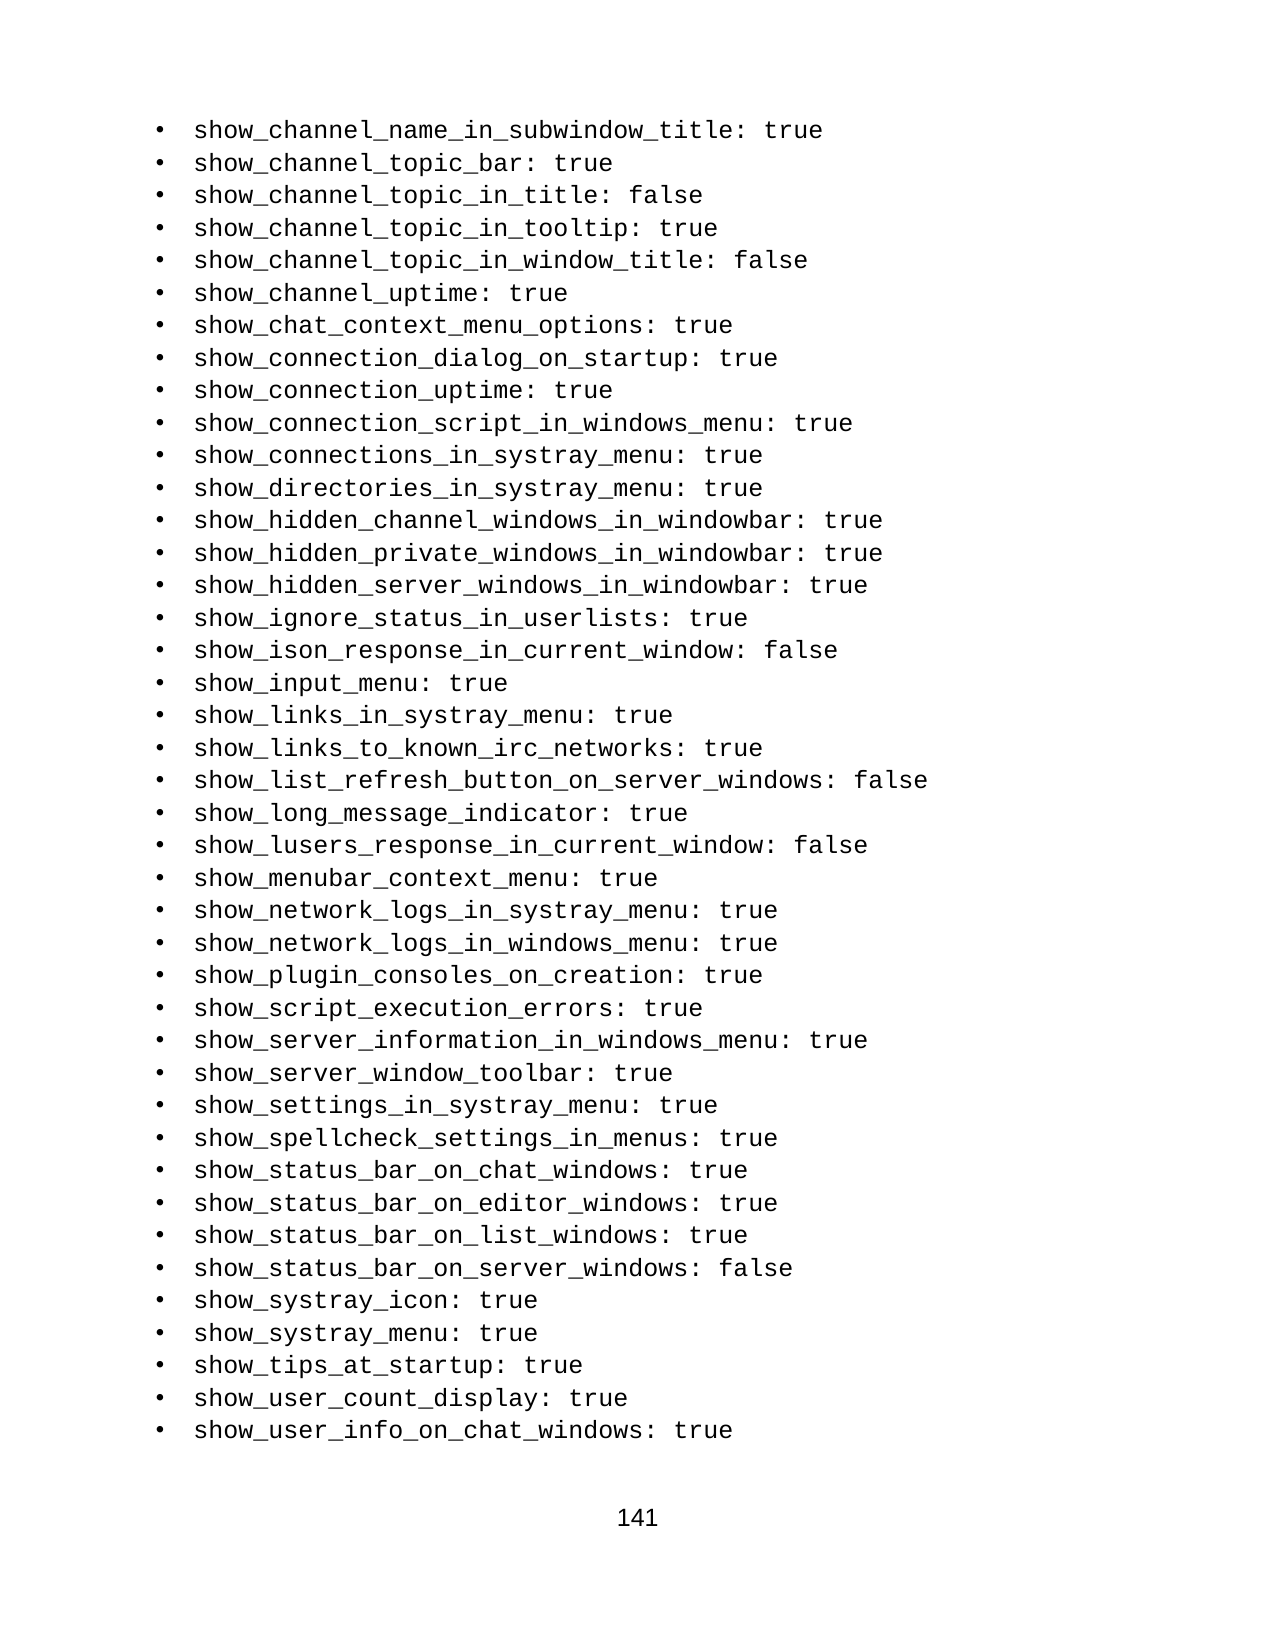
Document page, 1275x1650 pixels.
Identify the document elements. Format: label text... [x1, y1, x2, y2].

list show_user_count_display: true [156, 1386, 1157, 1414]
list show_status_bar_on_list_windows: true [156, 1223, 1157, 1251]
list show_server_window_toolbar: true [156, 1061, 1157, 1089]
list show_plugin_consoles_on_creation: true [156, 963, 1157, 991]
list show_links_to_known_irc_networks: true [156, 736, 1157, 764]
list show_tips_at_startup: true [156, 1353, 1157, 1381]
list show_connection_dialog_on_startup: true [156, 346, 1157, 374]
list show_connection_script_in_windows_menu: true [156, 411, 1157, 439]
list show_input_menu: true [156, 671, 1157, 699]
list show_hidden_private_windows_in_windowbar: true [156, 541, 1157, 569]
list show_ignore_status_in_userlists: true [156, 606, 1157, 634]
list show_long_message_indicator: true [156, 801, 1157, 829]
list show_chat_context_menu_options: true [156, 313, 1157, 341]
list show_menubar_context_menu: true [156, 866, 1157, 894]
list show_settings_in_systray_menu: true [156, 1093, 1157, 1121]
list show_systray_menu: true [156, 1321, 1157, 1349]
list show_status_bar_on_editor_windows: true [156, 1191, 1157, 1219]
list show_connections_in_systray_menu: true [156, 443, 1157, 471]
list show_channel_topic_in_window_title: false [156, 248, 1157, 276]
list show_connection_uptime: true [156, 378, 1157, 406]
list show_server_information_in_windows_menu: true [156, 1028, 1157, 1056]
list show_status_bar_on_chat_windows: true [156, 1158, 1157, 1186]
list show_user_info_on_chat_windows: true [156, 1418, 1157, 1446]
list show_network_logs_in_systray_menu: true [156, 898, 1157, 926]
list show_status_bar_on_server_windows: false [156, 1256, 1157, 1284]
list show_hidden_server_windows_in_windowbar: true [156, 573, 1157, 601]
list show_ison_response_in_current_window: false [156, 638, 1157, 666]
list show_links_in_systray_menu: true [156, 703, 1157, 731]
list show_directories_in_systray_menu: true [156, 476, 1157, 504]
list show_spellcheck_settings_in_menus: true [156, 1126, 1157, 1154]
list show_network_logs_in_windows_menu: true [156, 931, 1157, 959]
list show_channel_topic_bar: true [156, 151, 1157, 179]
list show_channel_topic_in_title: false [156, 183, 1157, 211]
list show_systray_icon: true [156, 1288, 1157, 1316]
list show_lusers_response_in_current_window: false [156, 833, 1157, 861]
list show_hidden_channel_windows_in_windowbar: true [156, 508, 1157, 536]
list show_list_refresh_button_on_server_windows: false [156, 768, 1157, 796]
list show_channel_topic_in_tooltip: true [156, 216, 1157, 244]
list show_script_execution_errors: true [156, 996, 1157, 1024]
list show_channel_uptime: true [156, 281, 1157, 309]
list show_channel_name_in_subwindow_title: true [156, 118, 1157, 146]
